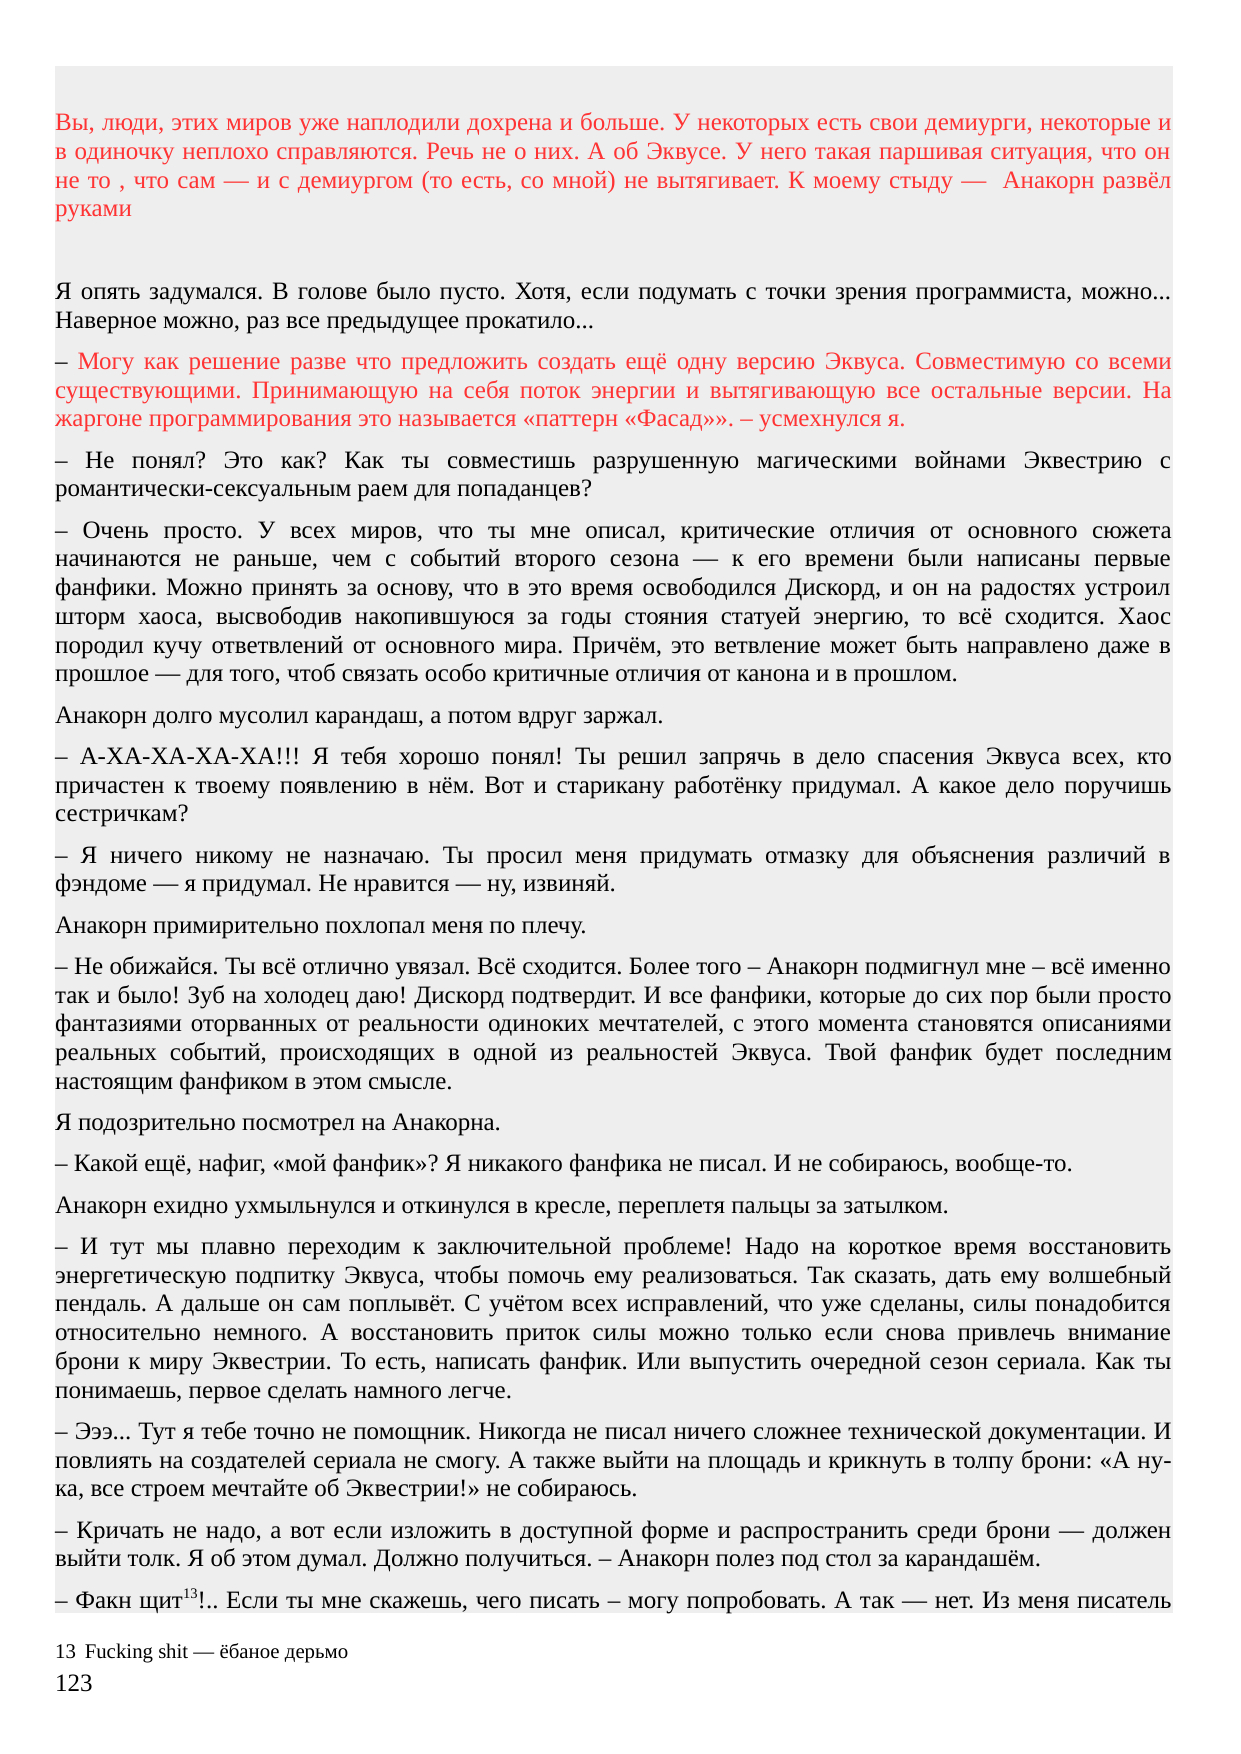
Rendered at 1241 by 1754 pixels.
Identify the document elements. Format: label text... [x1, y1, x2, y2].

text Я подозрительно посмотрел на Анакорна. [55, 1107, 1173, 1136]
text Вы, люди, этих миров уже наплодили дохрена и больше. У некоторых есть свои демиурги, некоторые и в одиночку неплохо справляются. Речь не о них. А об Эквусе. У него такая паршивая ситуация, что он не то , что сам — и с демиургом (то есть, со мной) не вытягивает. К моему стыду — Анакорн развёл руками [55, 107, 1173, 222]
text Fucking shit — ёбаное дерьмо [55, 1639, 1173, 1663]
text – Не обижайся. Ты всё отлично увязал. Всё сходится. Более того – Анакорн подмигнул мне – всё именно так и было! Зуб на холодец даю! Дискорд подтвердит. И все фанфики, которые до сих пор были просто фантазиями оторванных от реальности одиноких мечтателей, с этого момента становятся описаниями реальных событий, происходящих в одной из реальностей Эквуса. Твой фанфик будет последним настоящим фанфиком в этом смысле. [55, 951, 1173, 1095]
text – Эээ... Тут я тебе точно не помощник. Никогда не писал ничего сложнее технической документации. И повлиять на создателей сериала не смогу. А также выйти на площадь и крикнуть в толпу брони: «А ну-ка, все строем мечтайте об Эквестрии!» не собираюсь. [55, 1416, 1173, 1502]
text – Факн щит!.. Если ты мне скажешь, чего писать – могу попробовать. А так — нет. Из меня писатель [55, 1585, 1173, 1613]
text – Я ничего никому не назначаю. Ты просил меня придумать отмазку для объяснения различий в фэндоме — я придумал. Не нравится — ну, извиняй. [55, 840, 1173, 897]
text – Какой ещё, нафиг, «мой фанфик»? Я никакого фанфика не писал. И не собираюсь, вообще-то. [55, 1148, 1173, 1177]
text – Кричать не надо, а вот если изложить в доступной форме и распространить среди брони — должен выйти толк. Я об этом думал. Должно получиться. – Анакорн полез под стол за карандашём. [55, 1515, 1173, 1572]
text Анакорн примирительно похлопал меня по плечу. [55, 910, 1173, 938]
text – Не понял? Это как? Как ты совместишь разрушенную магическими войнами Эквестрию с романтически-сексуальным раем для попаданцев? [55, 445, 1173, 502]
text Анакорн долго мусолил карандаш, а потом вдруг заржал. [55, 700, 1173, 728]
text – И тут мы плавно переходим к заключительной проблеме! Надо на короткое время восстановить энергетическую подпитку Эквуса, чтобы помочь ему реализоваться. Так сказать, дать ему волшебный пендаль. А дальше он сам поплывёт. С учётом всех исправлений, что уже сделаны, силы понадобится относительно немного. А восстановить приток силы можно только если снова привлечь внимание брони к миру Эквестрии. То есть, написать фанфик. Или выпустить очередной сезон сериала. Как ты понимаешь, первое сделать намного легче. [55, 1231, 1173, 1403]
text Я опять задумался. В голове было пусто. Хотя, если подумать с точки зрения программиста, можно... Наверное можно, раз все предыдущее прокатило... [55, 276, 1173, 333]
text – Могу как решение разве что предложить создать ещё одну версию Эквуса. Совместимую со всеми существующими. Принимающую на себя поток энергии и вытягивающую все остальные версии. На жаргоне программирования это называется «паттерн «Фасад»». – усмехнулся я. [55, 346, 1173, 432]
text – Очень просто. У всех миров, что ты мне описал, критические отличия от основного сюжета начинаются не раньше, чем с событий второго сезона — к его времени были написаны первые фанфики. Можно принять за основу, что в это время освободился Дискорд, и он на радостях устроил шторм хаоса, высвободив накопившуюся за годы стояния статуей энергию, то всё сходится. Хаос породил кучу ответвлений от основного мира. Причём, это ветвление может быть направлено даже в прошлое — для того, чтоб связать особо критичные отличия от канона и в прошлом. [55, 515, 1173, 687]
text – А-ХА-ХА-ХА-ХА!!! Я тебя хорошо понял! Ты решил запрячь в дело спасения Эквуса всех, кто причастен к твоему появлению в нём. Вот и старикану работёнку придумал. А какое дело поручишь сестричкам? [55, 741, 1173, 827]
text Анакорн ехидно ухмыльнулся и откинулся в кресле, переплетя пальцы за затылком. [55, 1190, 1173, 1218]
